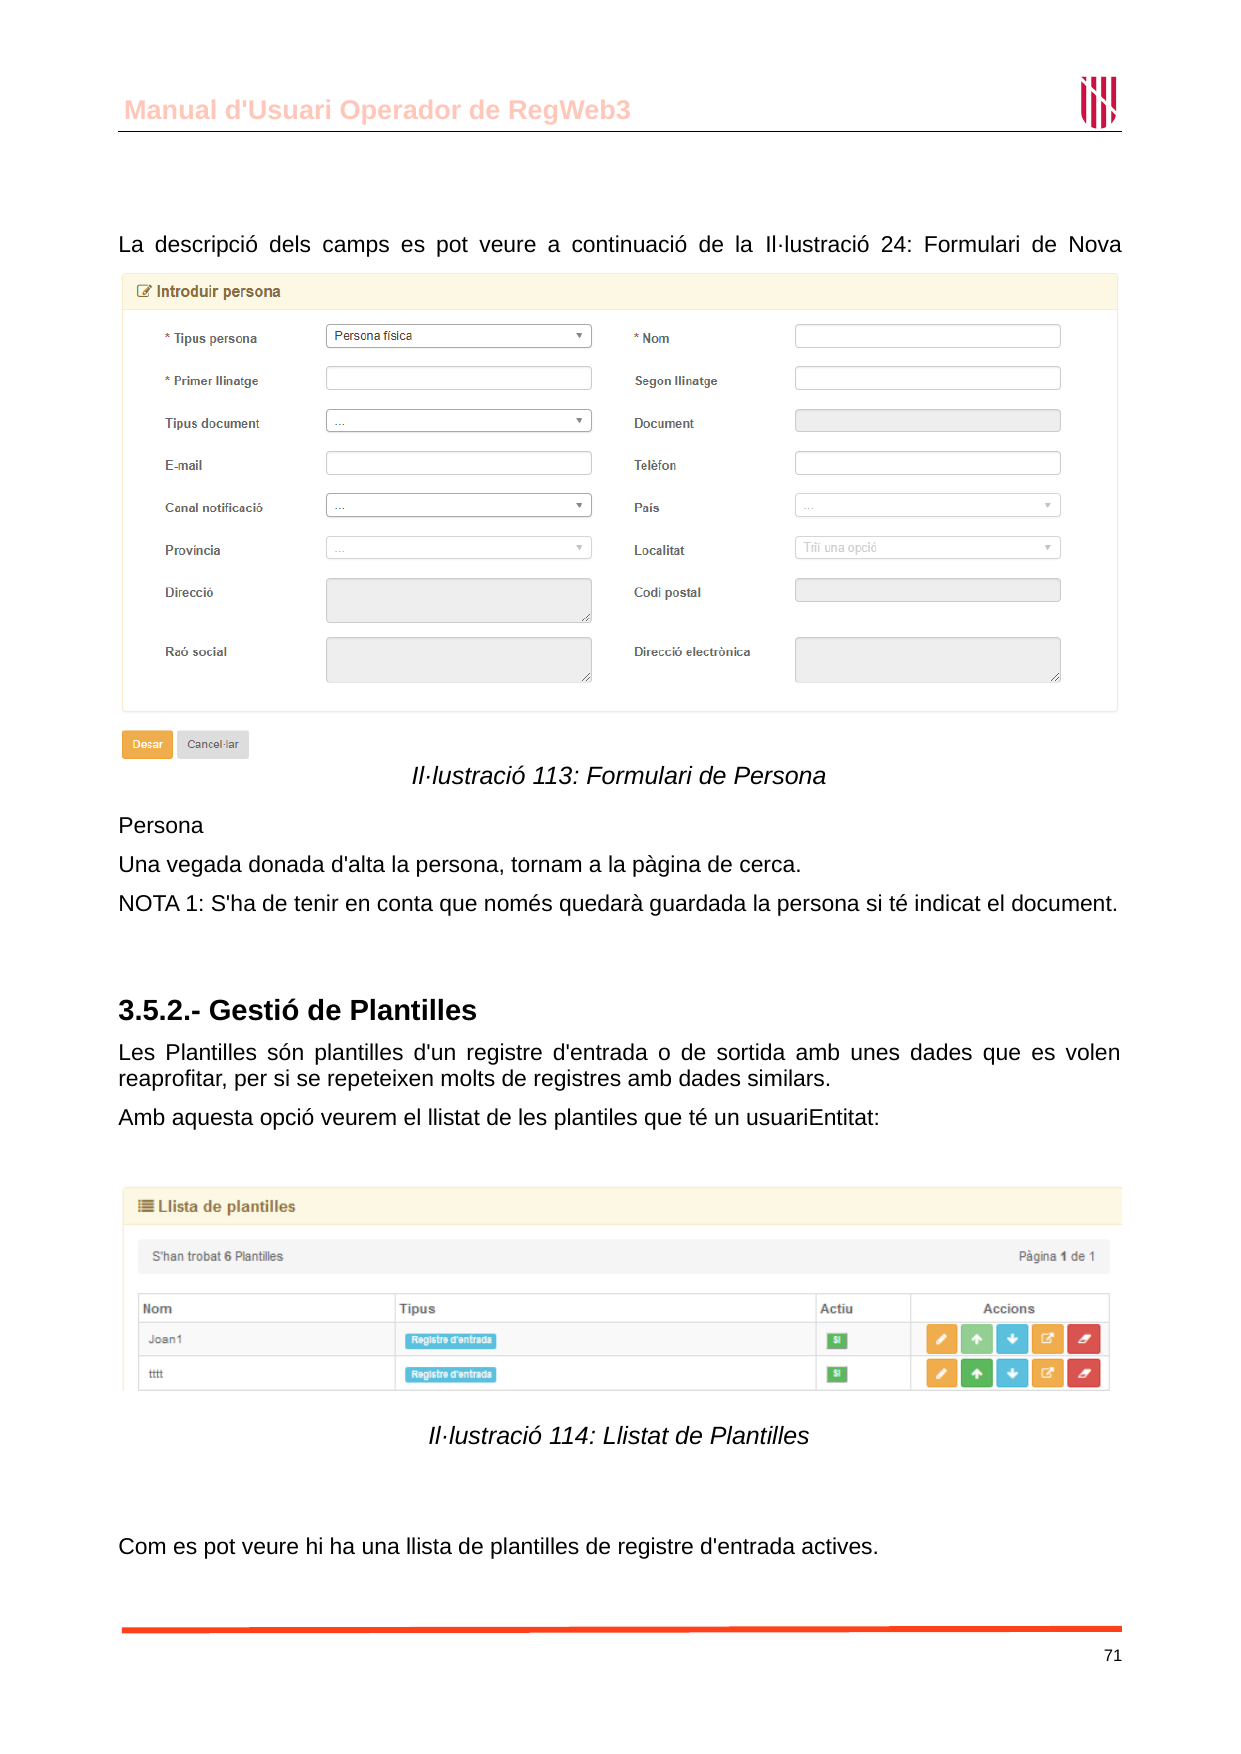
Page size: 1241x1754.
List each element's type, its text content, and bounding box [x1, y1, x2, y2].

text La descripció dels camps es pot veure a continuació de la Il·lustració 24: Formulari de Nova [118, 231, 1122, 269]
text Il·lustració 114: Llistat de Plantilles [118, 1421, 1122, 1449]
picture [118, 1181, 1123, 1391]
text Una vegada donada d'alta la persona, tornam a la pàgina de cerca. [118, 851, 1122, 878]
picture [118, 269, 1123, 762]
text Il·lustració 113: Formulari de Persona [118, 762, 1122, 790]
text NOTA 1: S'ha de tenir en conta que només quedarà guardada la persona si té indicat el document. [118, 890, 1122, 916]
text Les Plantilles són plantilles d'un registre d'entrada o de sortida amb unes dades que es volen reaprofitar, per si se repeteixen molts de registres amb dades similars. [118, 1039, 1122, 1092]
text Persona [118, 812, 1122, 839]
text Amb aquesta opció veurem el llistat de les plantiles que té un usuariEntitat: [118, 1104, 1122, 1130]
text Com es pot veure hi ha una llista de plantilles de registre d'entrada actives. [118, 1533, 1122, 1559]
subtitle Gestió de Plantilles [118, 993, 1122, 1026]
picture [1078, 74, 1119, 130]
